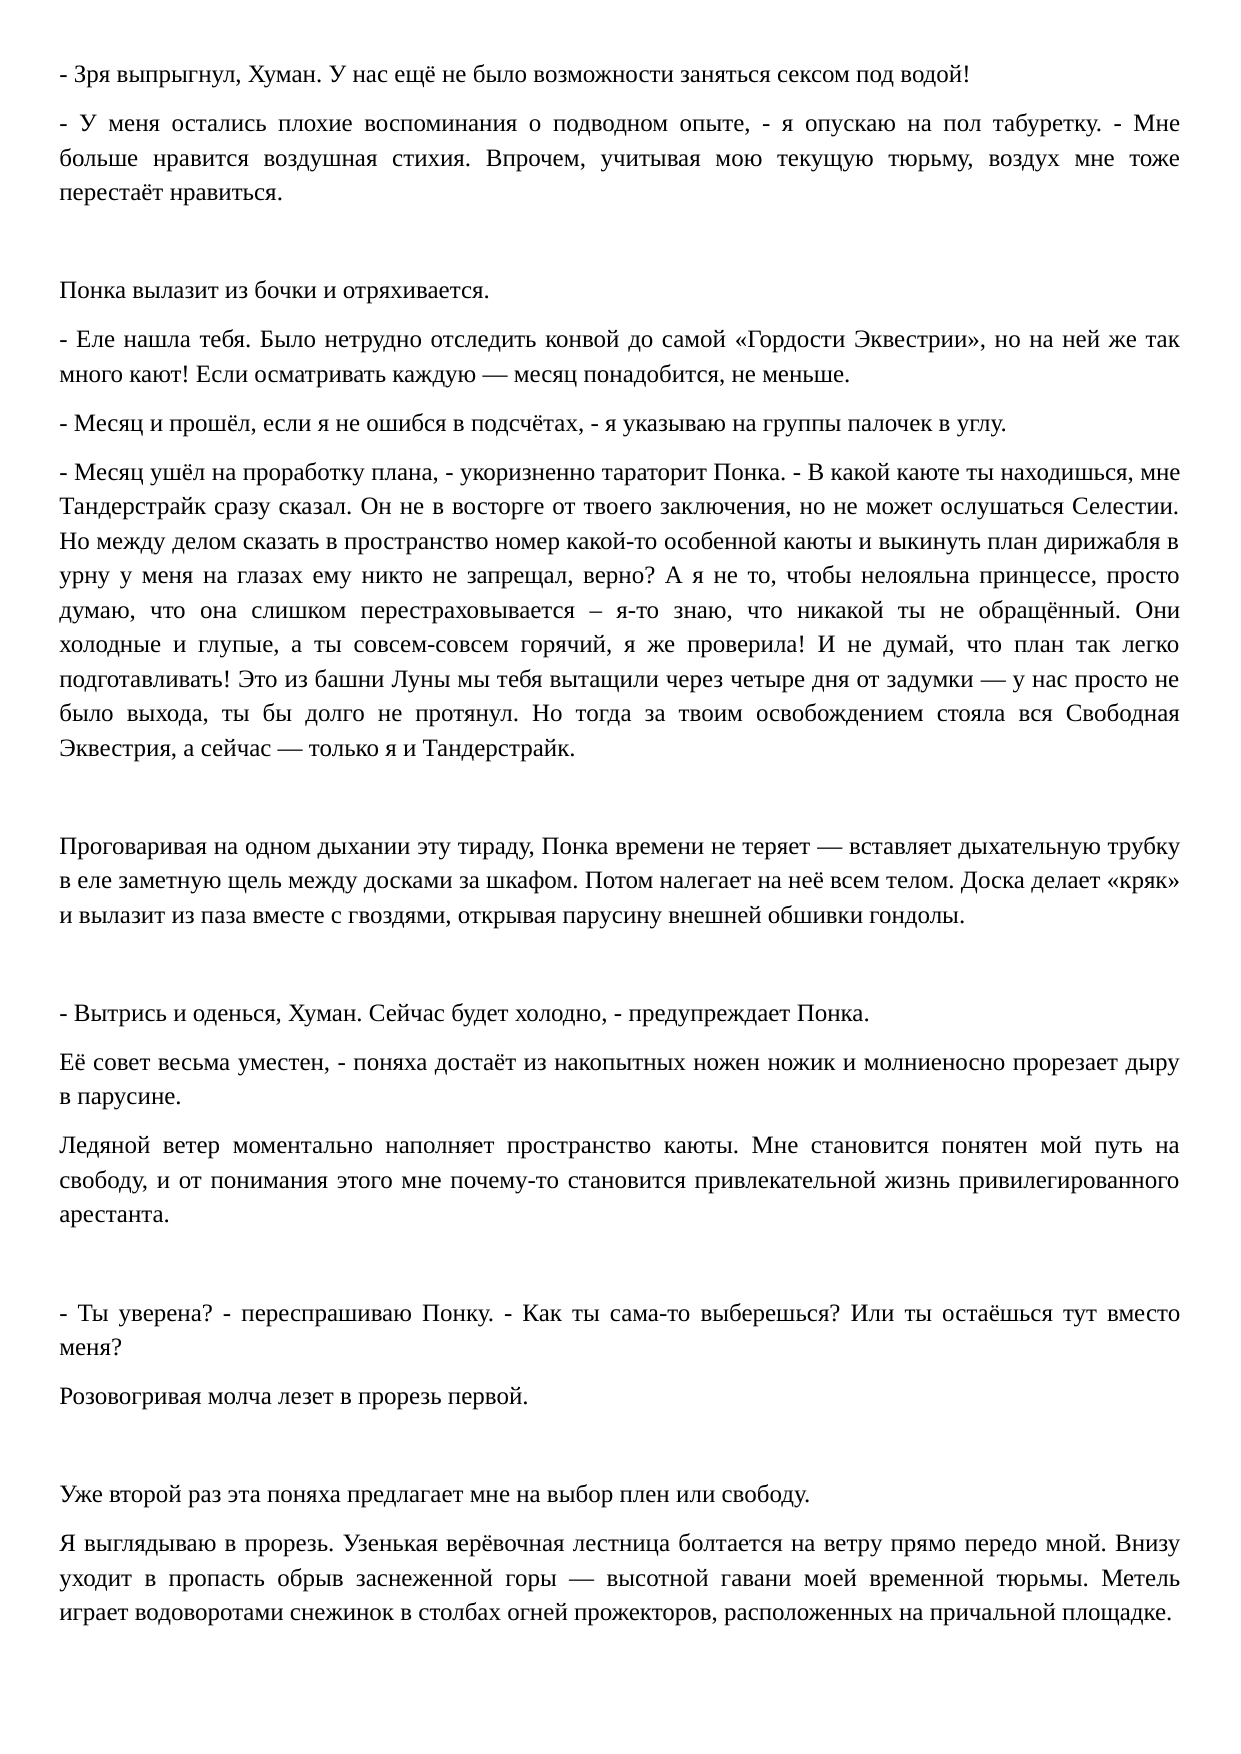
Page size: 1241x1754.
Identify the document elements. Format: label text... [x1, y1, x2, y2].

text Я выглядываю в прорезь. Узенькая верёвочная лестница болтается на ветру прямо передо мной. Внизу уходит в пропасть обрыв заснеженной горы — высотной гавани моей временной тюрьмы. Метель играет водоворотами снежинок в столбах огней прожекторов, расположенных на причальной площадке. [59, 1528, 1181, 1626]
text Ледяной ветер моментально наполняет пространство каюты. Мне становится понятен мой путь на свободу, и от понимания этого мне почему-то становится привлекательной жизнь привилегированного арестанта. [59, 1131, 1181, 1228]
text - Месяц и прошёл, если я не ошибся в подсчётах, - я указываю на группы палочек в углу. [59, 408, 1181, 437]
text Проговаривая на одном дыхании эту тираду, Понка времени не теряет — вставляет дыхательную трубку в еле заметную щель между досками за шкафом. Потом налегает на неё всем телом. Доска делает «кряк» и вылазит из паза вместе с гвоздями, открывая парусину внешней обшивки гондолы. [59, 831, 1181, 928]
text - Еле нашла тебя. Было нетрудно отследить конвой до самой «Гордости Эквестрии», но на ней же так много кают! Если осматривать каждую — месяц понадобится, не меньше. [59, 324, 1181, 387]
text Понка вылазит из бочки и отряхивается. [59, 275, 1181, 304]
text Розовогривая молча лезет в прорезь первой. [59, 1381, 1181, 1410]
text - Месяц ушёл на проработку плана, - укоризненно тараторит Понка. - В какой каюте ты находишься, мне Тандерстрайк сразу сказал. Он не в восторге от твоего заключения, но не может ослушаться Селестии. Но между делом сказать в пространство номер какой-то особенной каюты и выкинуть план дирижабля в урну у меня на глазах ему никто не запрещал, верно? А я не то, чтобы нелояльна принцессе, просто думаю, что она слишком перестраховывается – я-то знаю, что никакой ты не обращённый. Они холодные и глупые, а ты совсем-совсем горячий, я же проверила! И не думай, что план так легко подготавливать! Это из башни Луны мы тебя вытащили через четыре дня от задумки — у нас просто не было выхода, ты бы долго не протянул. Но тогда за твоим освобождением стояла вся Свободная Эквестрия, а сейчас — только я и Тандерстрайк. [59, 457, 1181, 761]
text - Зря выпрыгнул, Хуман. У нас ещё не было возможности заняться сексом под водой! [59, 59, 1181, 88]
text - Вытрись и оденься, Хуман. Сейчас будет холодно, - предупреждает Понка. [59, 998, 1181, 1027]
text Уже второй раз эта поняха предлагает мне на выбор плен или свободу. [59, 1479, 1181, 1508]
text Её совет весьма уместен, - поняха достаёт из накопытных ножен ножик и молниеносно прорезает дыру в парусине. [59, 1047, 1181, 1110]
text - Ты уверена? - переспрашиваю Понку. - Как ты сама-то выберешься? Или ты остаёшься тут вместо меня? [59, 1298, 1181, 1361]
text - У меня остались плохие воспоминания о подводном опыте, - я опускаю на пол табуретку. - Мне больше нравится воздушная стихия. Впрочем, учитывая мою текущую тюрьму, воздух мне тоже перестаёт нравиться. [59, 108, 1181, 206]
